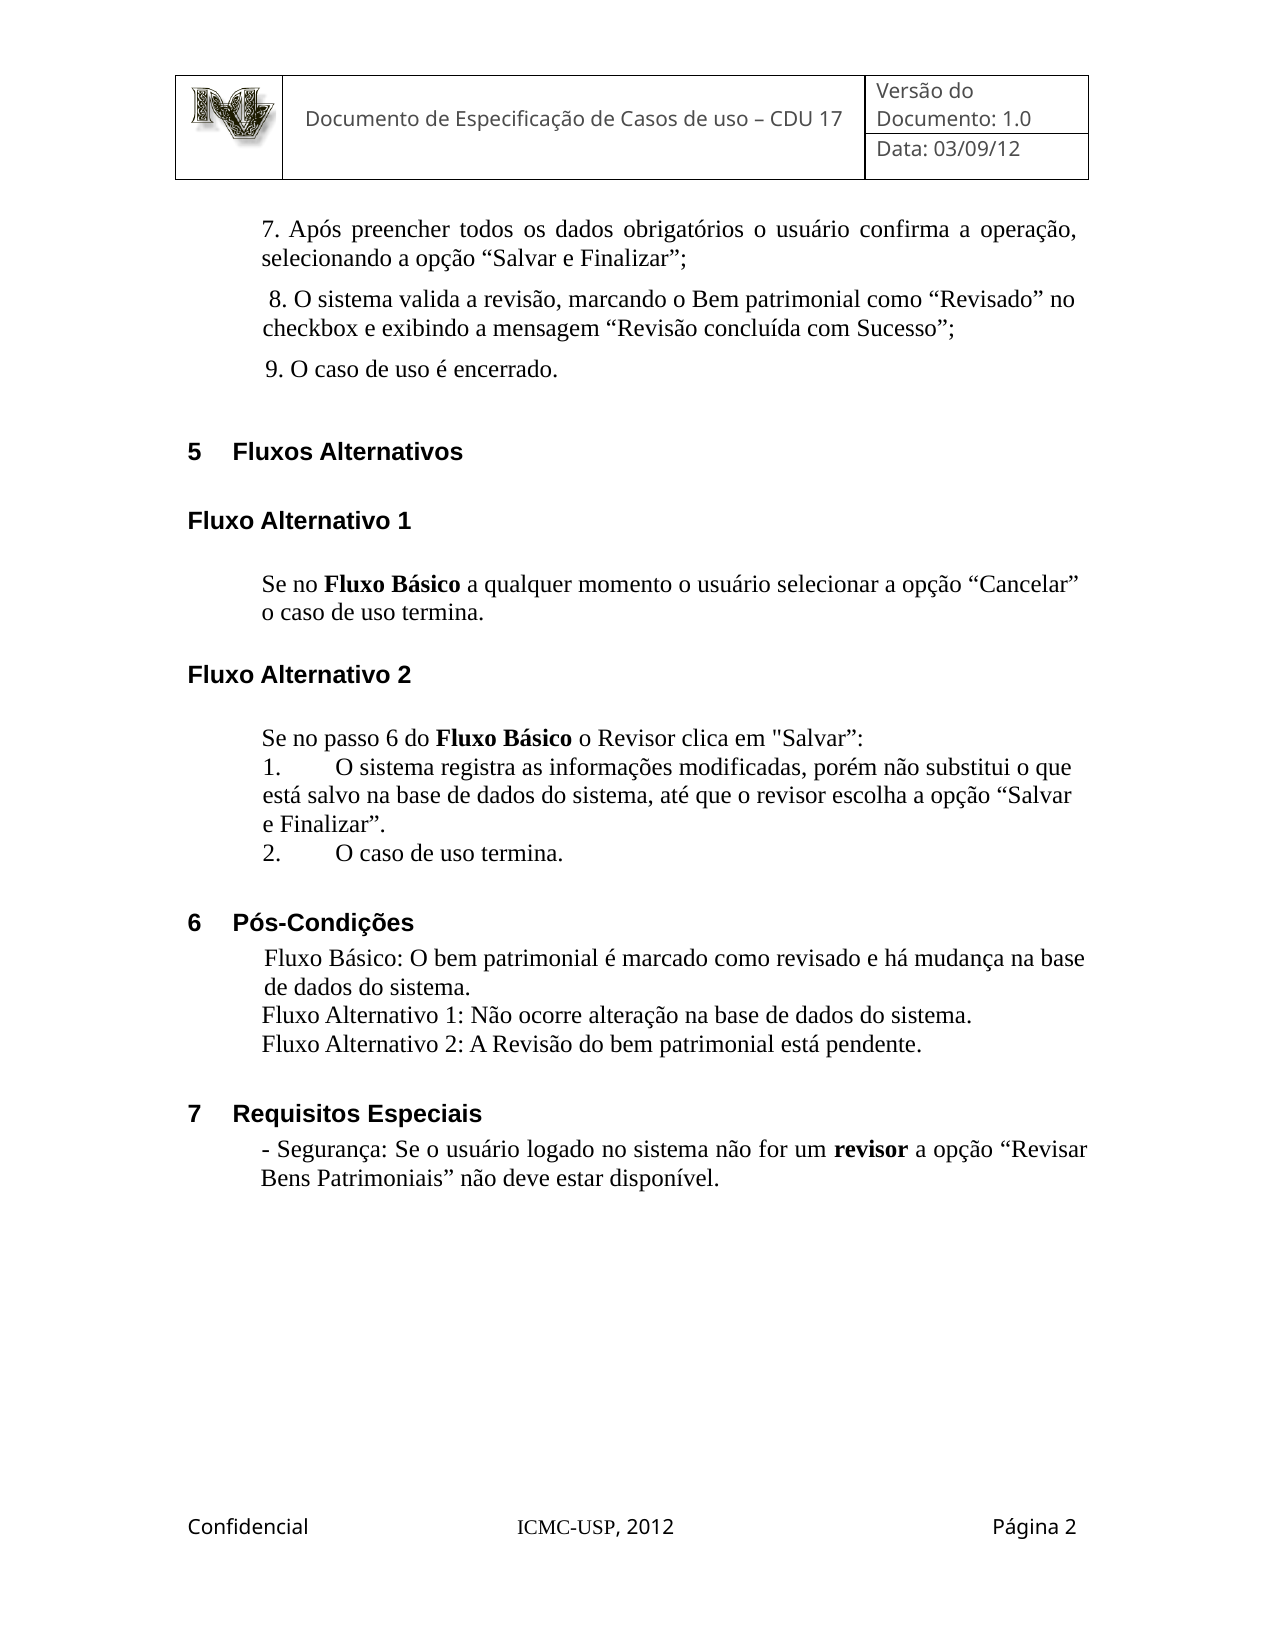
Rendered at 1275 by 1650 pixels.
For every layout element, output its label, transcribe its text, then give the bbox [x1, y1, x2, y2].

subtitle Fluxo Alternativo 2 [187, 660, 1087, 689]
subtitle Pós-Condições [187, 908, 1087, 937]
list O caso de uso termina. [262, 838, 1087, 867]
text Se no Fluxo Básico a qualquer momento o usuário selecionar a opção “Cancelar” o caso de uso termina. [187, 569, 1087, 626]
subtitle Fluxo Alternativo 1 [187, 506, 1087, 535]
text - Segurança: Se o usuário logado no sistema não for um revisor a opção “Revisar Bens Patrimoniais” não deve estar disponível. [260, 1134, 1087, 1192]
text Se no passo 6 do Fluxo Básico o Revisor clica em "Salvar”: [187, 723, 1087, 752]
subtitle Requisitos Especiais [187, 1099, 1087, 1128]
list 9. O caso de uso é encerrado. [259, 354, 1087, 383]
picture [186, 76, 277, 151]
list 7. Após preencher todos os dados obrigatórios o usuário confirma a operação, selecionando a opção “Salvar e Finalizar”; [187, 214, 1087, 272]
subtitle Fluxos Alternativos [187, 437, 1087, 466]
text Fluxo Básico: O bem patrimonial é marcado como revisado e há mudança na base de dados do sistema. [264, 943, 1087, 1001]
text Fluxo Alternativo 2: A Revisão do bem patrimonial está pendente. [187, 1029, 1087, 1058]
list O sistema registra as informações modificadas, porém não substitui o que está salvo na base de dados do sistema, até que o revisor escolha a opção “Salvar e Finalizar”. [262, 752, 1087, 838]
text Fluxo Alternativo 1: Não ocorre alteração na base de dados do sistema. [187, 1001, 1087, 1029]
list 8. O sistema valida a revisão, marcando o Bem patrimonial como “Revisado” no checkbox e exibindo a mensagem “Revisão concluída com Sucesso”; [262, 284, 1087, 342]
